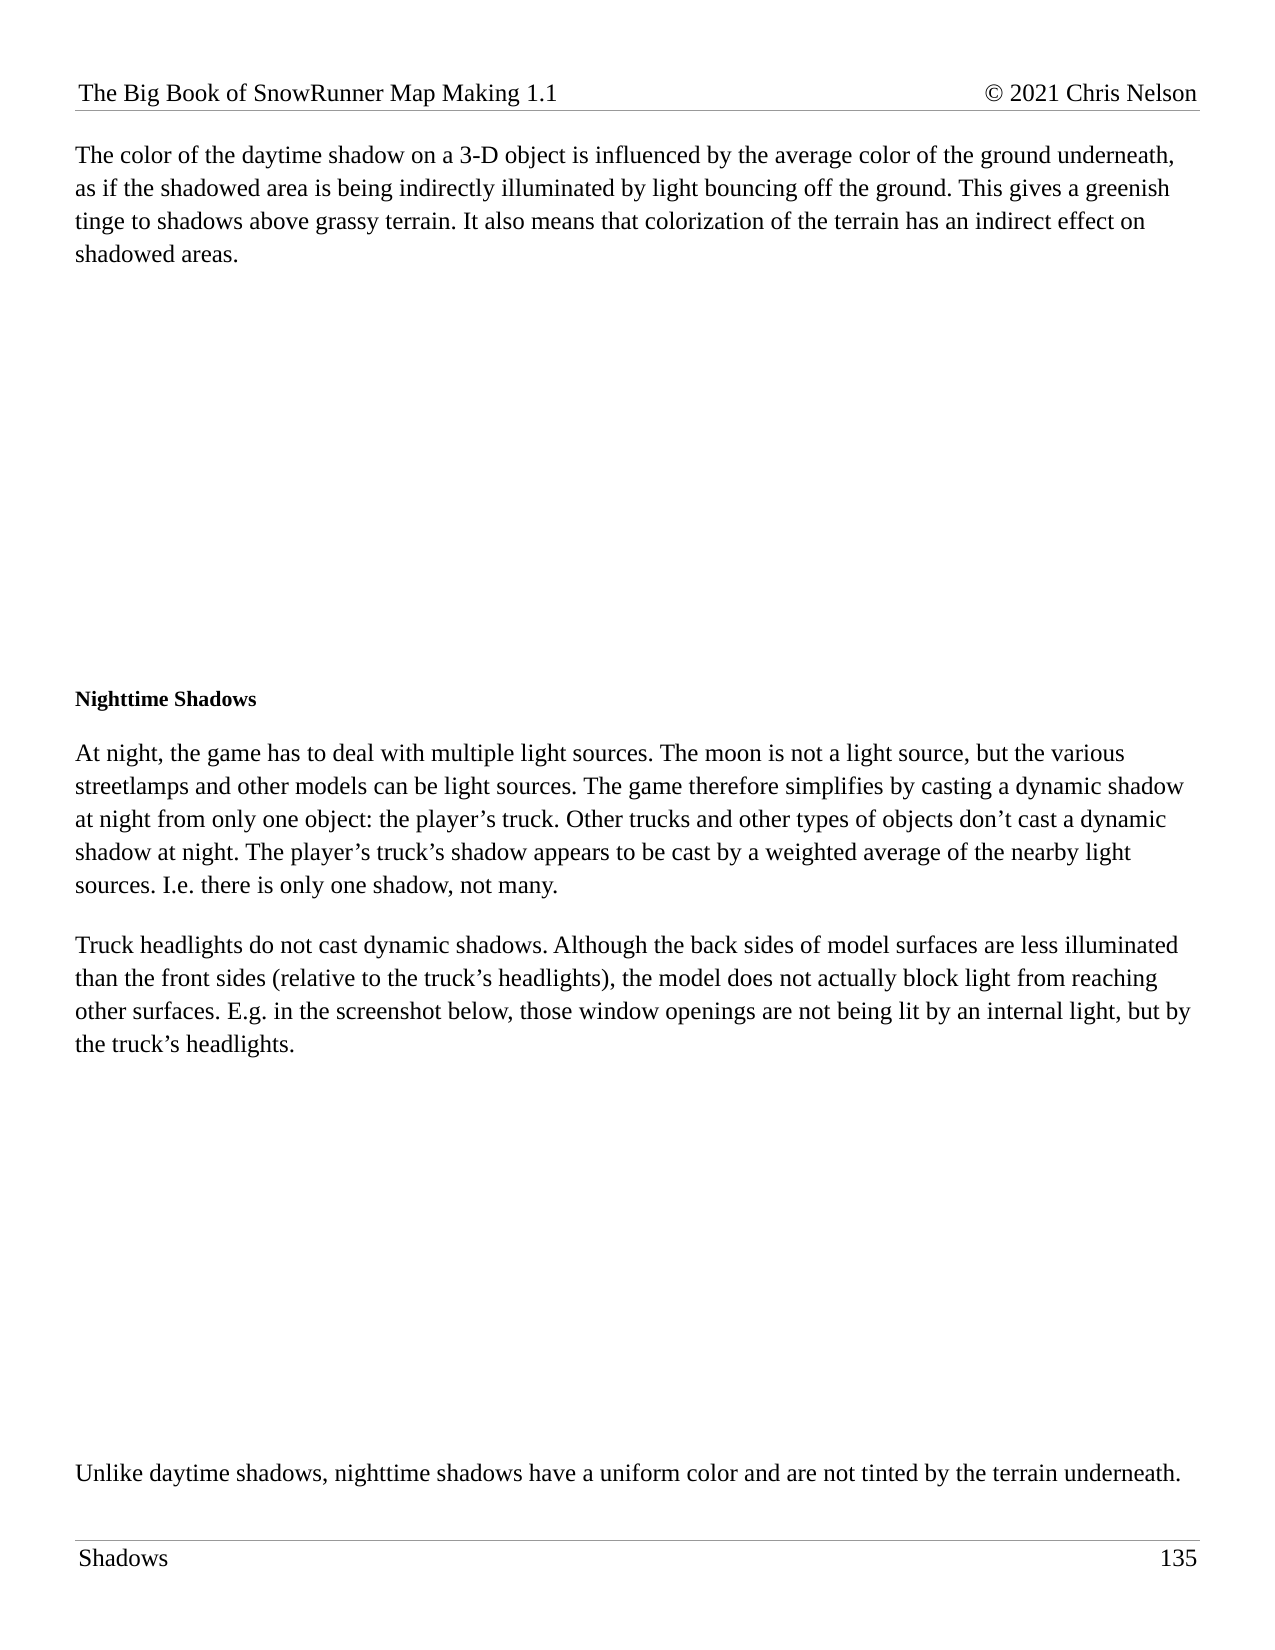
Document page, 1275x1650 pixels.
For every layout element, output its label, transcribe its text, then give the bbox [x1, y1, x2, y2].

text The color of the daytime shadow on a 3‑D object is influenced by the average color of the ground underneath, as if the shadowed area is being indirectly illuminated by light bouncing off the ground. This gives a greenish tinge to shadows above grassy terrain. It also means that colorization of the terrain has an indirect effect on shadowed areas. [75, 140, 1200, 268]
text At night, the game has to deal with multiple light sources. The moon is not a light source, but the various streetlamps and other models can be light sources. The game therefore simplifies by casting a dynamic shadow at night from only one object: the player’s truck. Other trucks and other types of objects don’t cast a dynamic shadow at night. The player’s truck’s shadow appears to be cast by a weighted average of the nearby light sources. I.e. there is only one shadow, not many. [75, 738, 1200, 899]
text Unlike daytime shadows, nighttime shadows have a uniform color and are not tinted by the terrain underneath. [75, 1458, 1200, 1487]
text Truck headlights do not cast dynamic shadows. Although the back sides of model surfaces are less illuminated than the front sides (relative to the truck’s headlights), the model does not actually block light from reaching other surfaces. E.g. in the screenshot below, those window openings are not being lit by an internal light, but by the truck’s headlights. [75, 930, 1200, 1058]
subtitle Nighttime Shadows [75, 686, 1200, 711]
